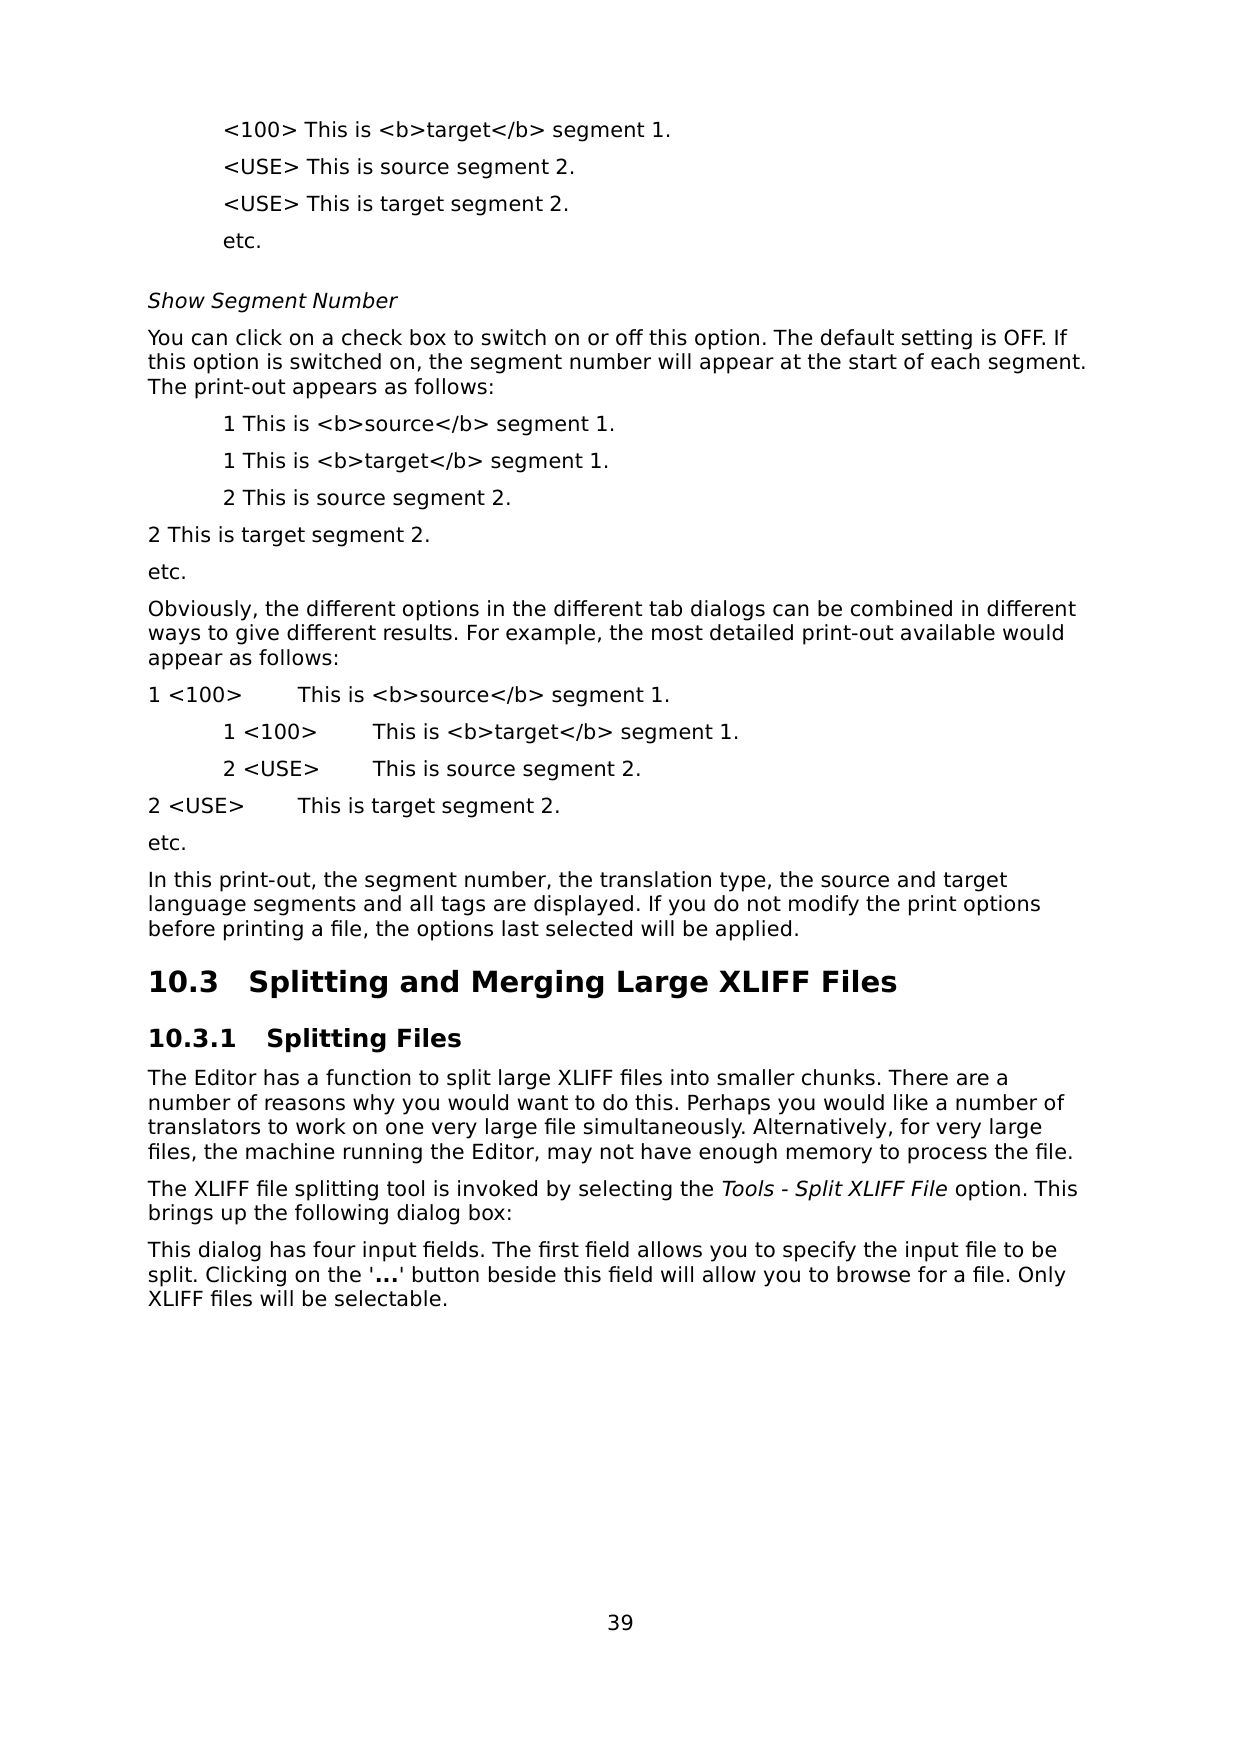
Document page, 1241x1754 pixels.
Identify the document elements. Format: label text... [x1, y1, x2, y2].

text 2 <USE> This is source segment 2. [223, 757, 1093, 781]
text etc. [223, 229, 1093, 253]
text You can click on a check box to switch on or off this option. The default setting is OFF. If this option is switched on, the segment number will appear at the start of each segment. The print-out appears as follows: [148, 326, 1093, 399]
text 1 <100> This is <b>target</b> segment 1. [223, 719, 1093, 744]
subtitle Splitting and Merging Large XLIFF Files [148, 966, 1093, 1000]
text The XLIFF file splitting tool is invoked by selecting the Tools - Split XLIFF File option. This brings up the following dialog box: [148, 1177, 1093, 1226]
text etc. [148, 831, 1093, 855]
text Show Segment Number [148, 289, 1093, 313]
text 1 <100> This is <b>source</b> segment 1. [148, 683, 1093, 707]
text <USE> This is source segment 2. [223, 155, 1093, 179]
text The Editor has a function to split large XLIFF files into smaller chunks. There are a number of reasons why you would want to do this. Perhaps you would like a number of translators to work on one very large file simultaneously. Alternatively, for very large files, the machine running the Editor, may not have enough memory to process the file. [148, 1066, 1093, 1164]
text 2 <USE> This is target segment 2. [148, 793, 1093, 818]
text 1 This is <b>target</b> segment 1. [223, 449, 1093, 473]
text <100> This is <b>target</b> segment 1. [223, 118, 1093, 143]
text 2 This is target segment 2. [148, 523, 1093, 547]
text Obviously, the different options in the different tab dialogs can be combined in different ways to give different results. For example, the most detailed print-out available would appear as follows: [148, 597, 1093, 670]
text This dialog has four input fields. The first field allows you to specify the input file to be split. Clicking on the '...' button beside this field will allow you to browse for a file. Only XLIFF files will be selectable. [148, 1238, 1093, 1312]
text etc. [148, 560, 1093, 584]
text In this print-out, the segment number, the translation type, the source and target language segments and all tags are displayed. If you do not modify the print options before printing a file, the options last selected will be applied. [148, 867, 1093, 941]
text 2 This is source segment 2. [223, 486, 1093, 510]
subtitle Splitting Files [148, 1025, 1093, 1054]
text <USE> This is target segment 2. [223, 192, 1093, 217]
text 1 This is <b>source</b> segment 1. [223, 412, 1093, 436]
